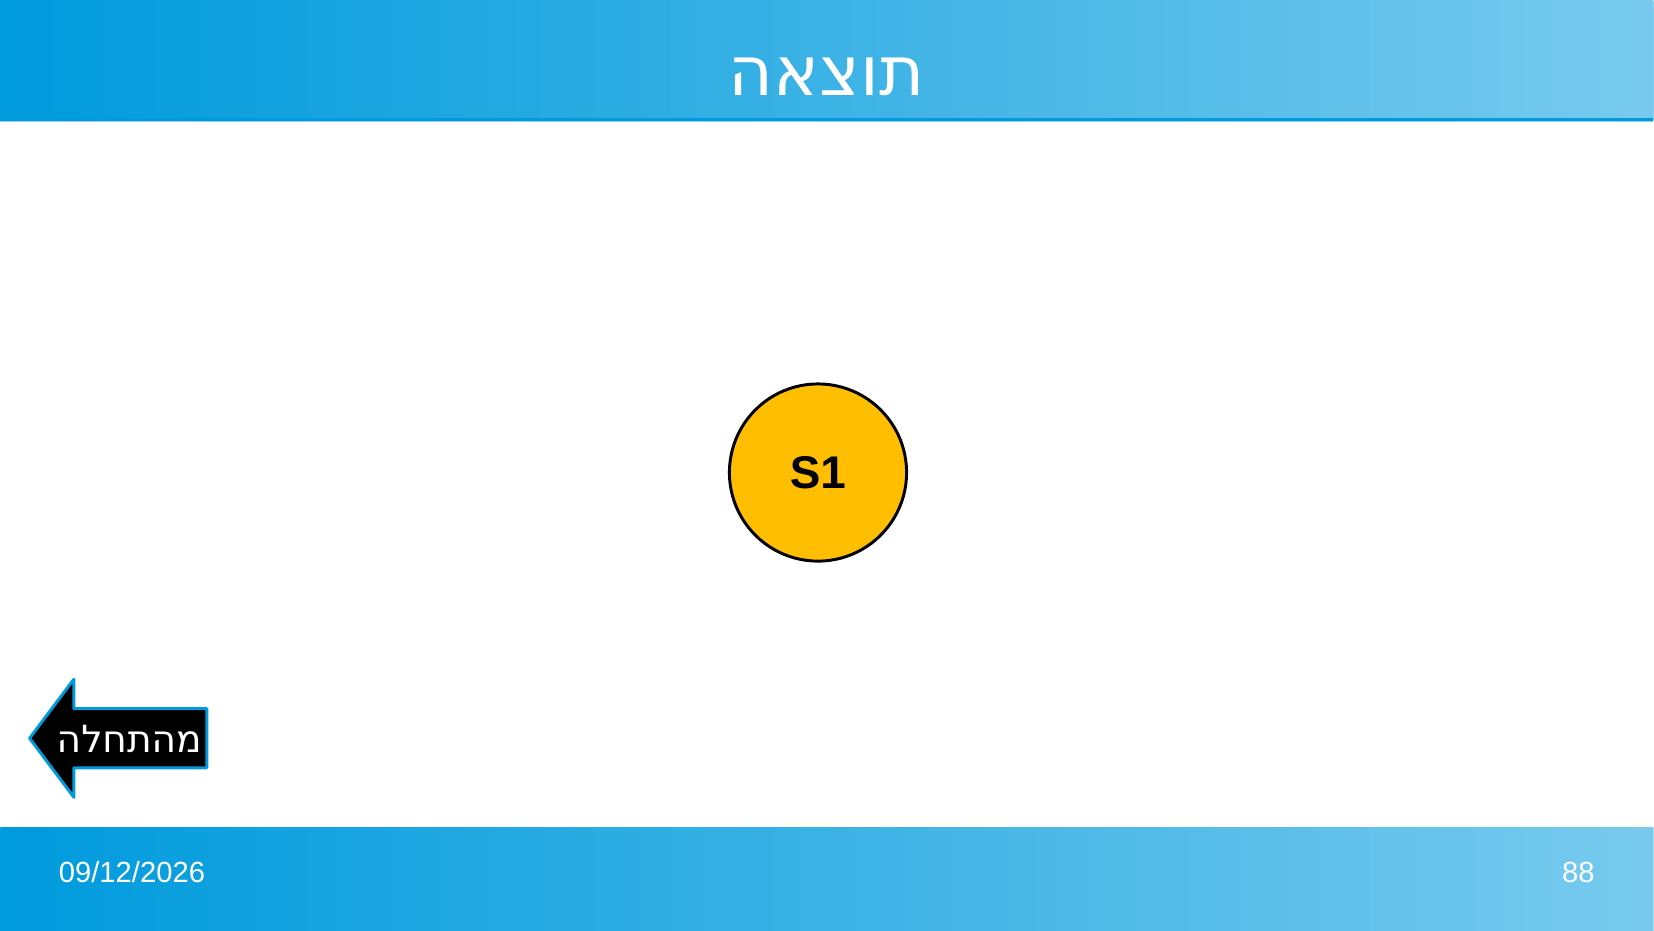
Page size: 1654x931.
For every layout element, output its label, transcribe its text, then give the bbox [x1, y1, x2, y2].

text_box S1 [729, 383, 907, 562]
text_box מהתחלה [29, 679, 207, 798]
title תוצאה [59, 21, 1595, 116]
